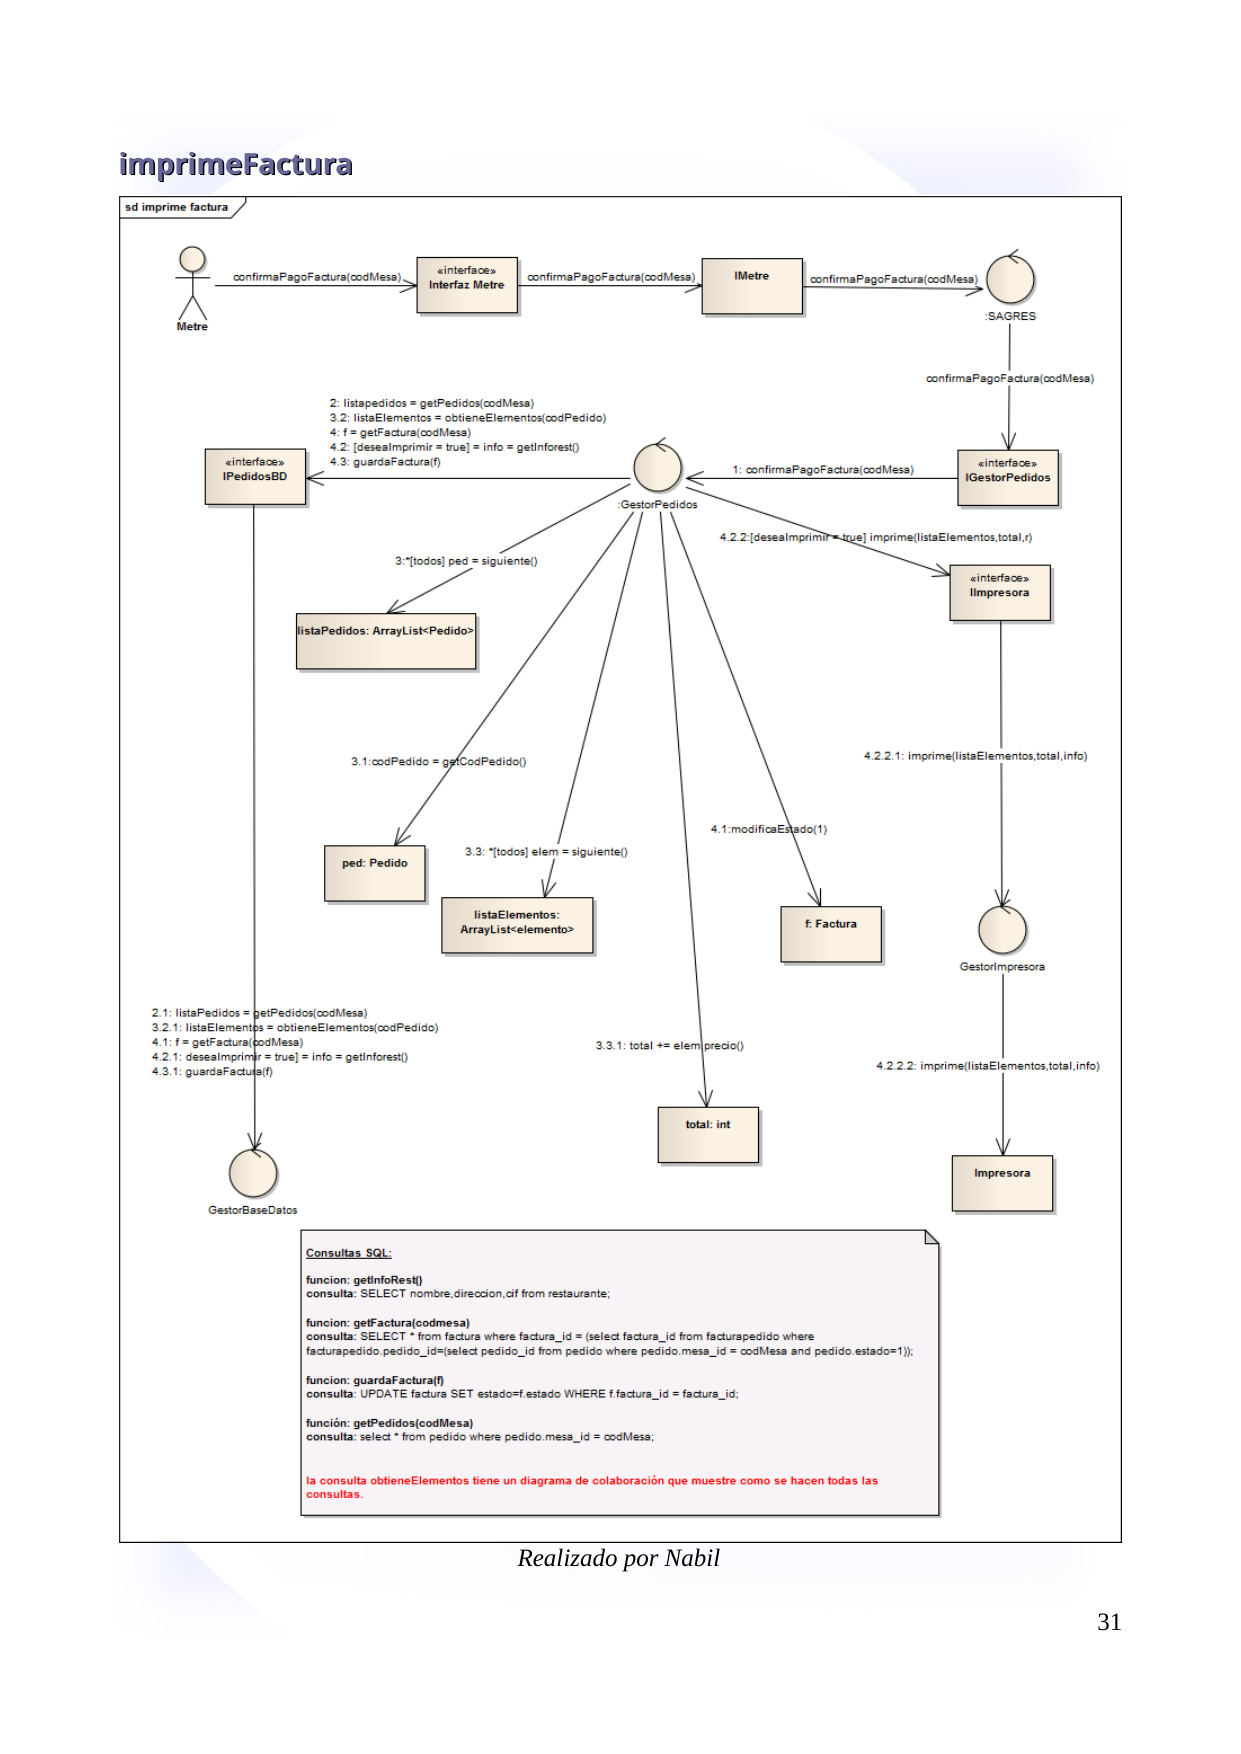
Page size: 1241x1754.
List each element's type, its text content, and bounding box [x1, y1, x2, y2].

text Realizado por Nabil [118, 1543, 1122, 1571]
picture [118, 1571, 1122, 1636]
picture [118, 183, 1122, 1543]
picture [118, 118, 1122, 143]
subtitle imprimeFactura [118, 143, 1122, 183]
